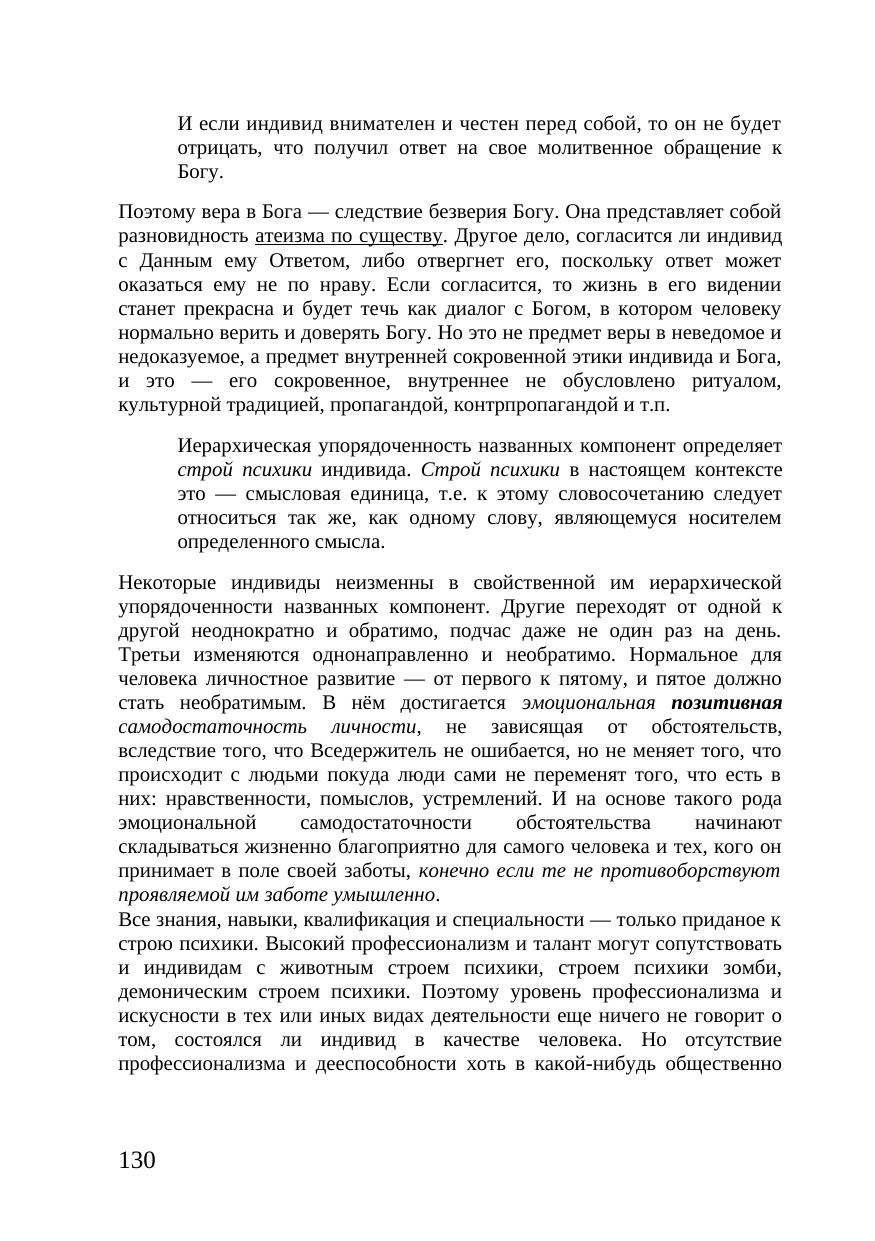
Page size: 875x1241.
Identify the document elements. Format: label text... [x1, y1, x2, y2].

text Поэтому вера в Бога — следствие безверия Богу. Она представляет собой разновидность атеизма по существу. Другое дело, согласится ли индивид с Данным ему Ответом, либо отвергнет его, поскольку ответ может оказаться ему не по нраву. Если согласится, то жизнь в его видении станет прекрасна и будет течь как диалог с Богом, в котором человеку нормально верить и доверять Богу. Но это не предмет веры в неведомое и недоказуемое, а предмет внутренней сокровенной этики индивида и Бога, и это — его сокровенное, внутреннее не обусловлено ритуалом, культурной традицией, пропагандой, контрпропагандой и т.п. [118, 199, 783, 416]
text И если индивид внимателен и честен перед собой, то он не будет отрицать, что получил ответ на свое молитвенное обращение к Богу. [177, 111, 783, 183]
text Иерархическая упорядоченность названных компонент определяет строй психики индивида. Строй психики в настоящем контексте это — смысловая единица, т.е. к этому словосочетанию следует относиться так же, как одному слову, являющемуся носителем определенного смысла. [177, 433, 783, 553]
text Все знания, навыки, квалификация и специальности — только приданое к строю психики. Высокий профессионализм и талант могут сопутствовать и индивидам с животным строем психики, строем психики зомби, демоническим строем психики. Поэтому уровень профессионализма и искусности в тех или иных видах деятельности еще ничего не говорит о том, состоялся ли индивид в качестве человека. Но отсутствие профессионализма и дееспособности хоть в какой-нибудь общественно [118, 906, 783, 1075]
text Некоторые индивиды неизменны в свойственной им иерархической упорядоченности названных компонент. Другие переходят от одной к другой неоднократно и обратимо, подчас даже не один раз на день. Третьи изменяются однонаправленно и необратимо. Нормальное для человека личностное развитие — от первого к пятому, и пятое должно стать необратимым. В нём достигается эмоциональная позитивная самодостаточность личности, не зависящая от обстоятельств, вследствие того, что Вседержитель не ошибается, но не меняет того, что происходит с людьми покуда люди сами не переменят того, что есть в них: нравственности, помыслов, устремлений. И на основе такого рода эмоциональной самодостаточности обстоятельства начинают складываться жизненно благоприятно для самого человека и тех, кого он принимает в поле своей заботы, конечно если те не противоборствуют проявляемой им заботе умышленно. [118, 569, 783, 906]
